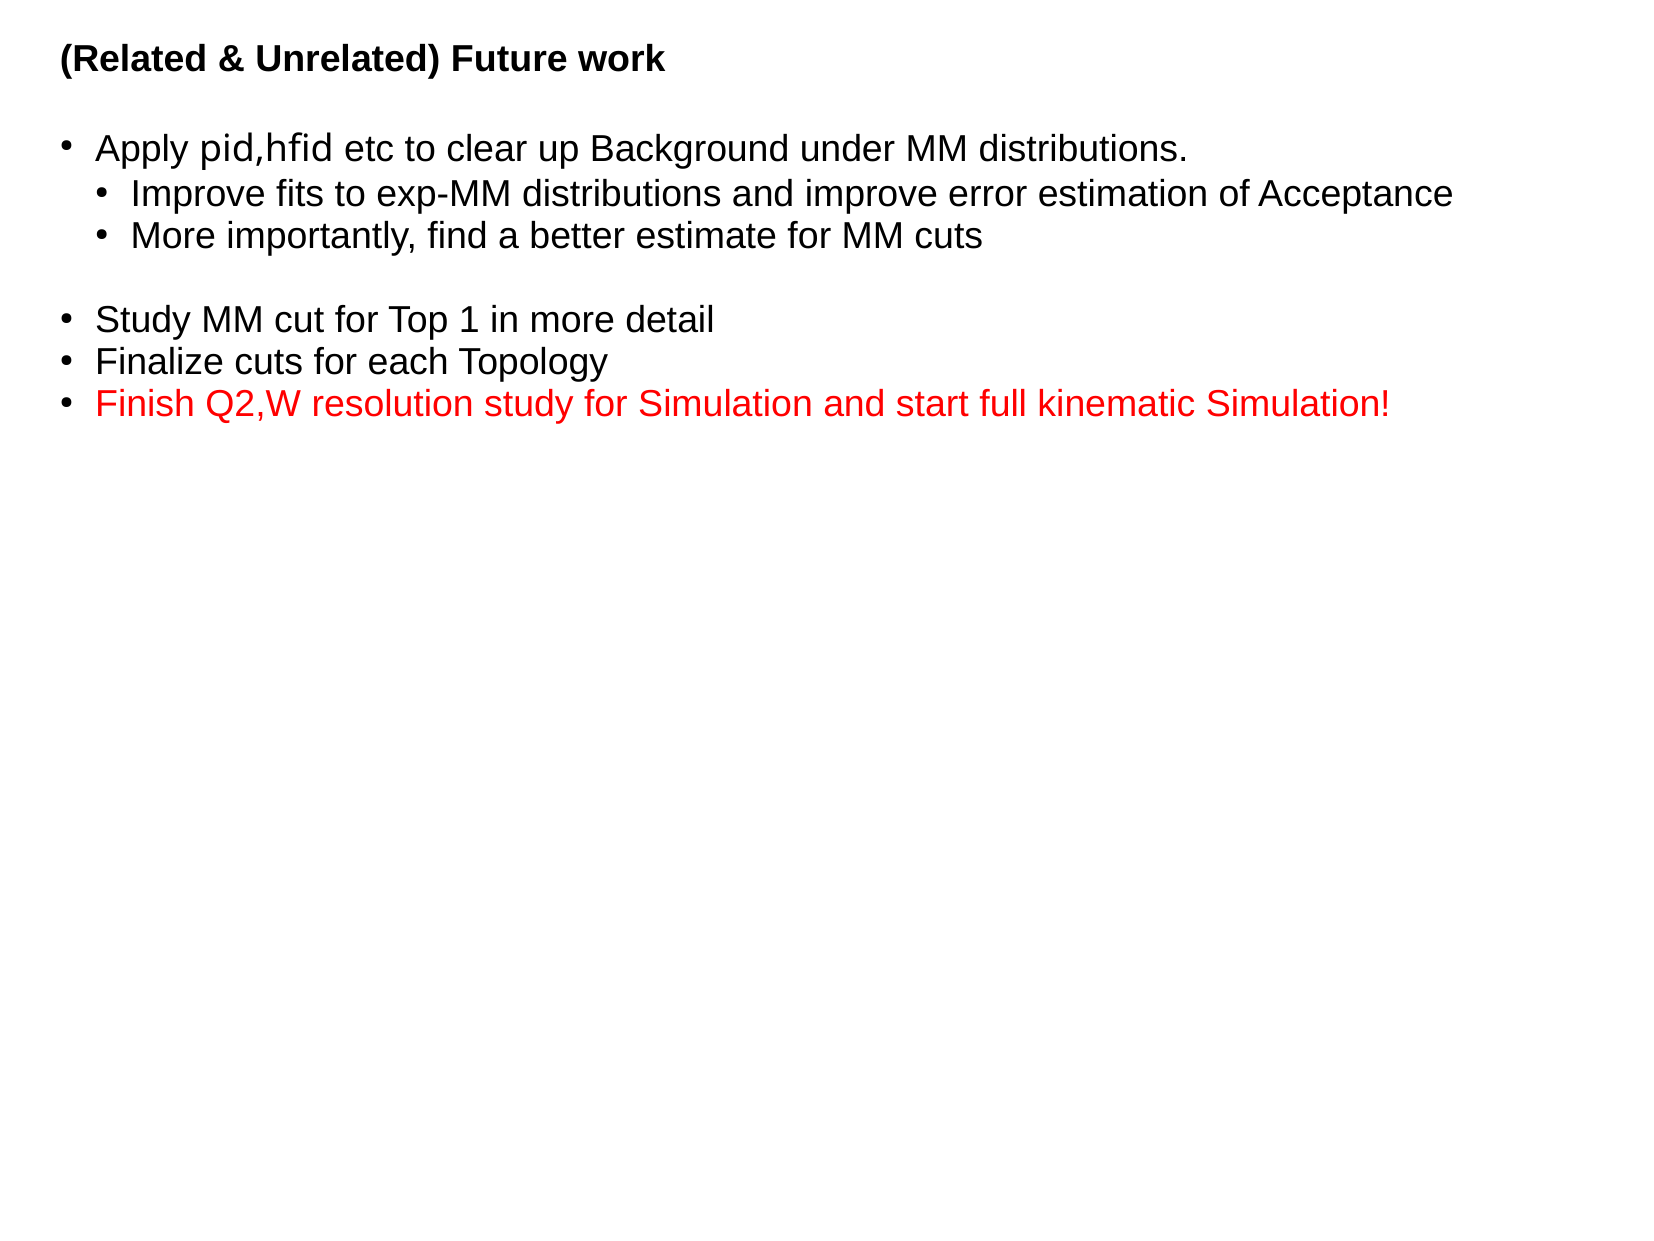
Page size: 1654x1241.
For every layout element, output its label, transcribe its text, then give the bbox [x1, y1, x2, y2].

text_box (Related & Unrelated) Future work Apply pid,hfid etc to clear up Background under MM distributions. Improve fits to exp-MM distributions and improve error estimation of Acceptance More importantly, find a better estimate for MM cuts Study MM cut for Top 1 in more detail Finalize cuts for each Topology Finish Q2,W resolution study for Simulation and start full kinematic Simulation! [45, 30, 1591, 467]
